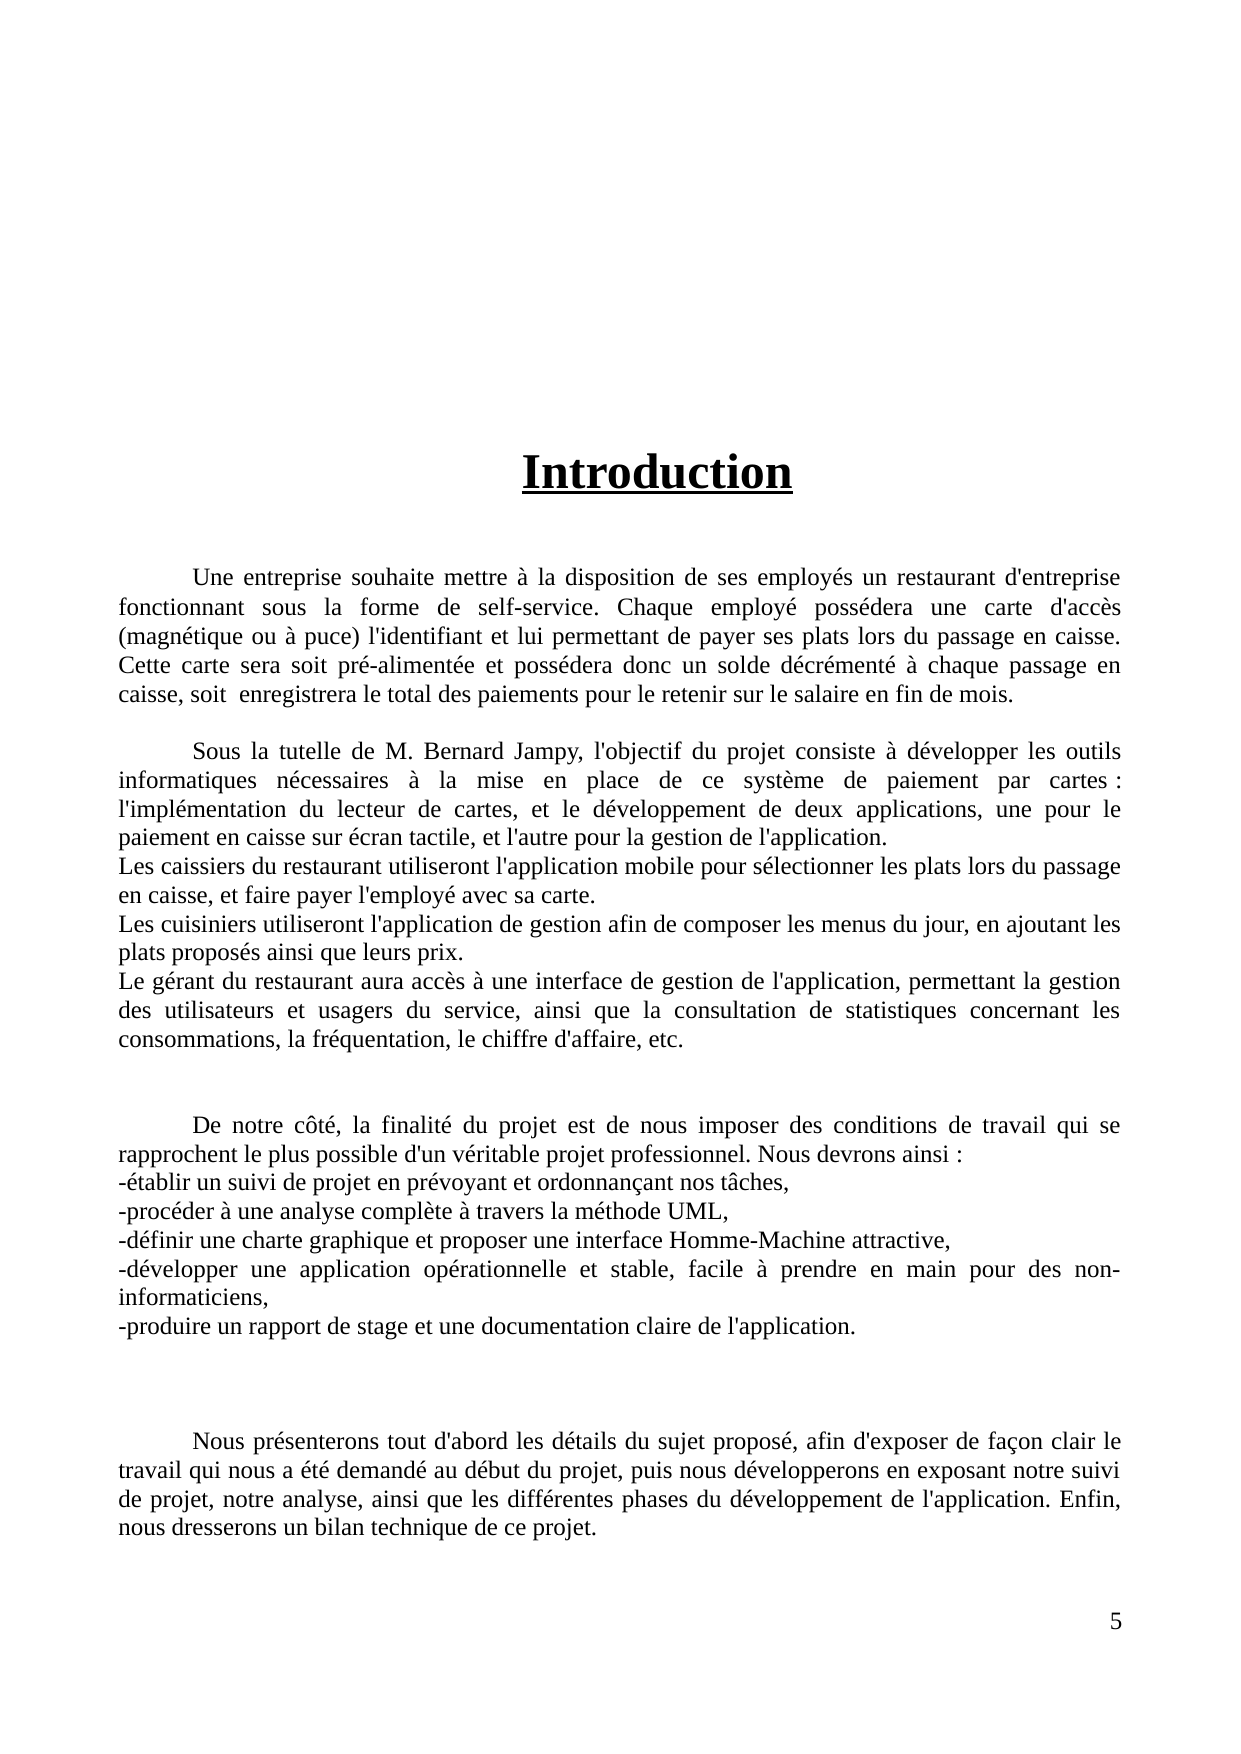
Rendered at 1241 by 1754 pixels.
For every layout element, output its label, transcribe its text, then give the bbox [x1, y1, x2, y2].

text Le gérant du restaurant aura accès à une interface de gestion de l'application, permettant la gestion des utilisateurs et usagers du service, ainsi que la consultation de statistiques concernant les consommations, la fréquentation, le chiffre d'affaire, etc. [118, 966, 1122, 1052]
text De notre côté, la finalité du projet est de nous imposer des conditions de travail qui se rapprochent le plus possible d'un véritable projet professionnel. Nous devrons ainsi : [118, 1110, 1122, 1167]
text Une entreprise souhaite mettre à la disposition de ses employés un restaurant d'entreprise fonctionnant sous la forme de self-service. Chaque employé possédera une carte d'accès (magnétique ou à puce) l'identifiant et lui permettant de payer ses plats lors du passage en caisse. Cette carte sera soit pré-alimentée et possédera donc un solde décrémenté à chaque passage en caisse, soit enregistrera le total des paiements pour le retenir sur le salaire en fin de mois. [118, 557, 1122, 707]
text -définir une charte graphique et proposer une interface Homme-Machine attractive, [118, 1225, 1122, 1254]
text -développer une application opérationnelle et stable, facile à prendre en main pour des non-informaticiens, [118, 1254, 1122, 1311]
text Les caissiers du restaurant utiliseront l'application mobile pour sélectionner les plats lors du passage en caisse, et faire payer l'employé avec sa carte. [118, 851, 1122, 909]
text -établir un suivi de projet en prévoyant et ordonnançant nos tâches, [118, 1167, 1122, 1196]
text Nous présenterons tout d'abord les détails du sujet proposé, afin d'exposer de façon clair le travail qui nous a été demandé au début du projet, puis nous développerons en exposant notre suivi de projet, notre analyse, ainsi que les différentes phases du développement de l'application. Enfin, nous dresserons un bilan technique de ce projet. [118, 1426, 1122, 1541]
text Sous la tutelle de M. Bernard Jampy, l'objectif du projet consiste à développer les outils informatiques nécessaires à la mise en place de ce système de paiement par cartes : l'implémentation du lecteur de cartes, et le développement de deux applications, une pour le paiement en caisse sur écran tactile, et l'autre pour la gestion de l'application. [118, 736, 1122, 851]
text -produire un rapport de stage et une documentation claire de l'application. [118, 1311, 1122, 1340]
text Introduction [118, 442, 1122, 499]
text Les cuisiniers utiliseront l'application de gestion afin de composer les menus du jour, en ajoutant les plats proposés ainsi que leurs prix. [118, 909, 1122, 966]
text -procéder à une analyse complète à travers la méthode UML, [118, 1196, 1122, 1225]
